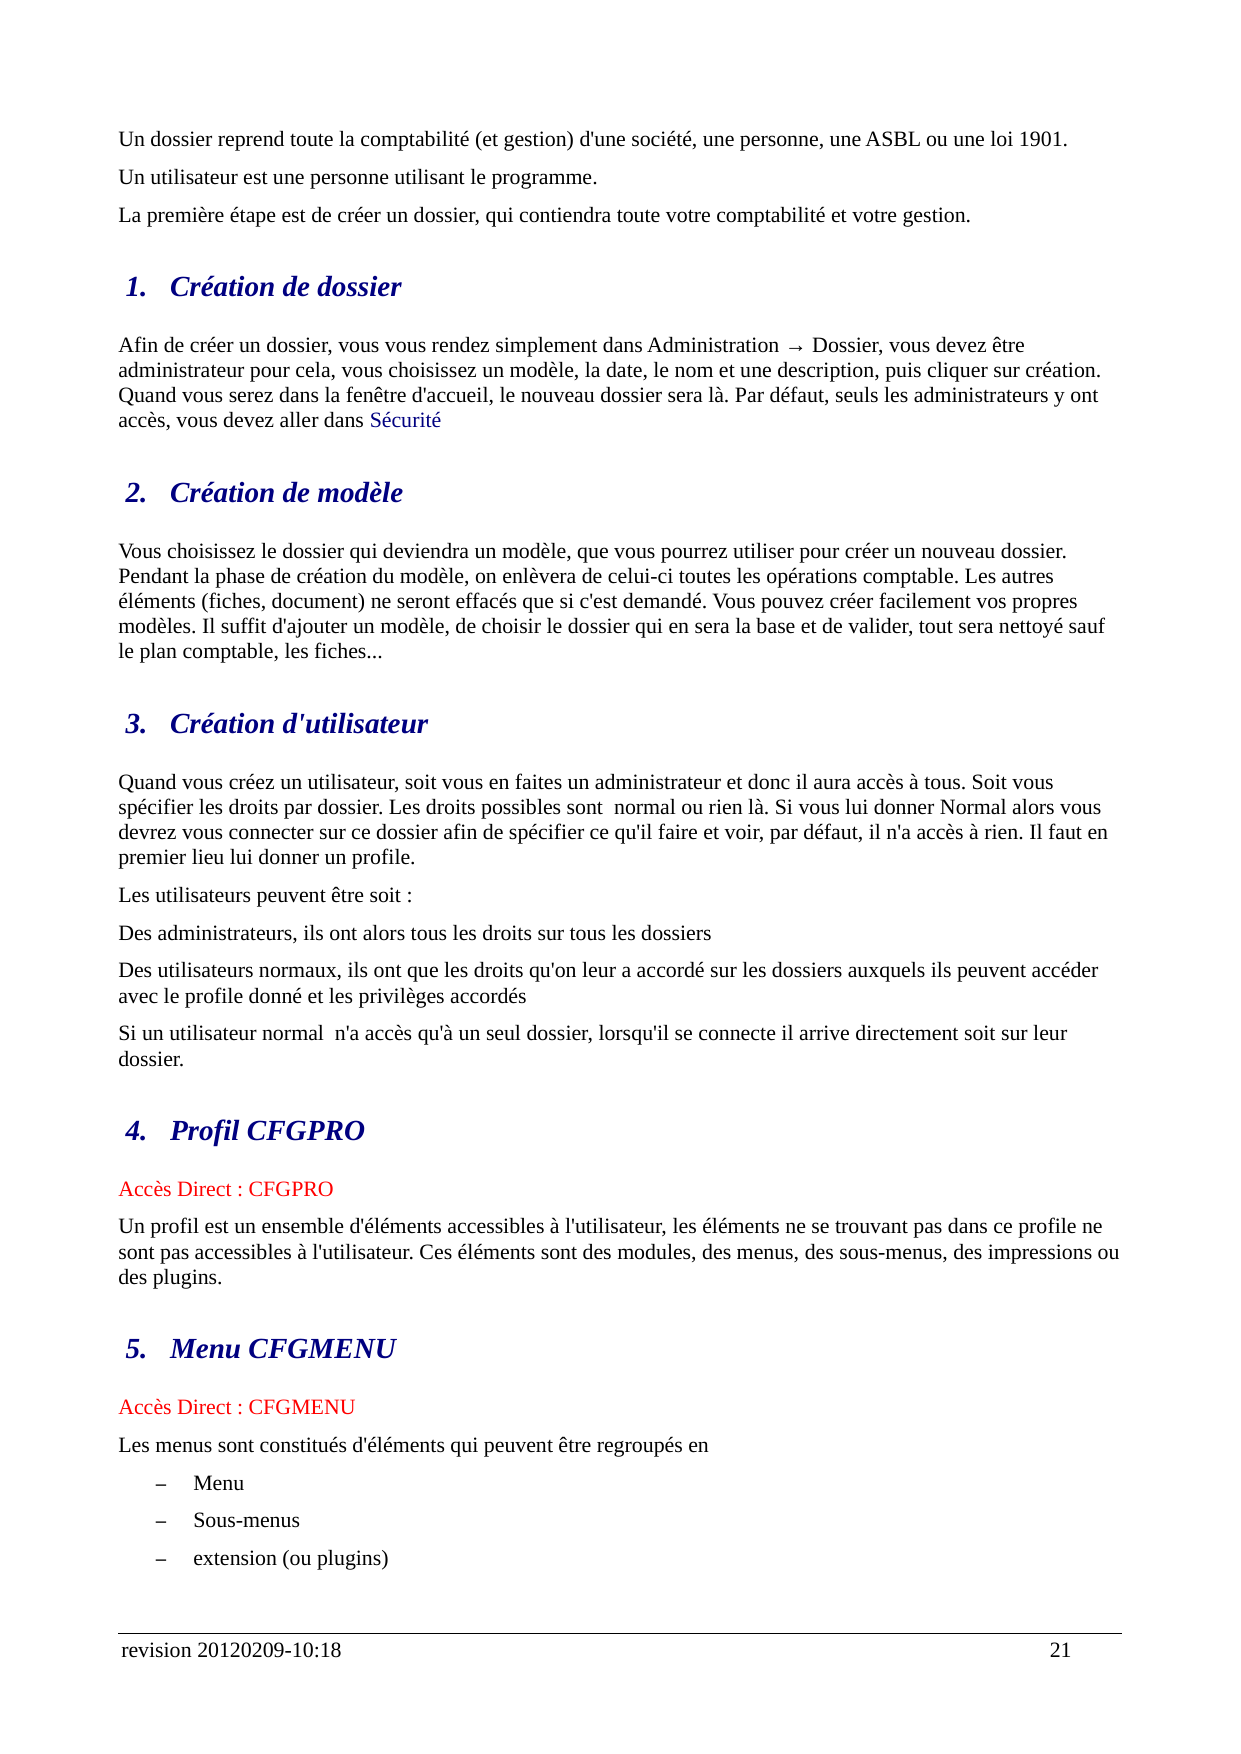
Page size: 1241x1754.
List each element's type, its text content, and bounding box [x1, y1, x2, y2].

text Accès Direct : CFGMENU [118, 1394, 1122, 1419]
text Un dossier reprend toute la comptabilité (et gestion) d'une société, une personne, une ASBL ou une loi 1901. [118, 126, 1122, 151]
text Quand vous créez un utilisateur, soit vous en faites un administrateur et donc il aura accès à tous. Soit vous spécifier les droits par dossier. Les droits possibles sont normal ou rien là. Si vous lui donner Normal alors vous devrez vous connecter sur ce dossier afin de spécifier ce qu'il faire et voir, par défaut, il n'a accès à rien. Il faut en premier lieu lui donner un profile. [118, 769, 1122, 869]
text Afin de créer un dossier, vous vous rendez simplement dans Administration → Dossier, vous devez être administrateur pour cela, vous choisissez un modèle, la date, le nom et une description, puis cliquer sur création. Quand vous serez dans la fenêtre d'accueil, le nouveau dossier sera là. Par défaut, seuls les administrateurs y ont accès, vous devez aller dans Sécurité [118, 332, 1122, 433]
text Les menus sont constitués d'éléments qui peuvent être regroupés en [118, 1432, 1122, 1457]
list Menu [156, 1469, 1122, 1495]
subtitle Création de modèle [118, 475, 1122, 508]
subtitle Profil CFGPRO [118, 1113, 1122, 1146]
list extension (ou plugins) [156, 1545, 1122, 1570]
text La première étape est de créer un dossier, qui contiendra toute votre comptabilité et votre gestion. [118, 202, 1122, 227]
text Des utilisateurs normaux, ils ont que les droits qu'on leur a accordé sur les dossiers auxquels ils peuvent accéder avec le profile donné et les privilèges accordés [118, 957, 1122, 1008]
subtitle Création de dossier [118, 269, 1122, 302]
text Vous choisissez le dossier qui deviendra un modèle, que vous pourrez utiliser pour créer un nouveau dossier. Pendant la phase de création du modèle, on enlèvera de celui-ci toutes les opérations comptable. Les autres éléments (fiches, document) ne seront effacés que si c'est demandé. Vous pouvez créer facilement vos propres modèles. Il suffit d'ajouter un modèle, de choisir le dossier qui en sera la base et de valider, tout sera nettoyé sauf le plan comptable, les fiches... [118, 538, 1122, 664]
list Sous-menus [156, 1507, 1122, 1532]
subtitle Création d'utilisateur [118, 706, 1122, 739]
text Accès Direct : CFGPRO [118, 1176, 1122, 1201]
subtitle Menu CFGMENU [118, 1331, 1122, 1365]
text Un profil est un ensemble d'éléments accessibles à l'utilisateur, les éléments ne se trouvant pas dans ce profile ne sont pas accessibles à l'utilisateur. Ces éléments sont des modules, des menus, des sous-menus, des impressions ou des plugins. [118, 1213, 1122, 1289]
text Les utilisateurs peuvent être soit : [118, 882, 1122, 907]
text Si un utilisateur normal n'a accès qu'à un seul dossier, lorsqu'il se connecte il arrive directement soit sur leur dossier. [118, 1020, 1122, 1071]
text Des administrateurs, ils ont alors tous les droits sur tous les dossiers [118, 920, 1122, 945]
text Un utilisateur est une personne utilisant le programme. [118, 164, 1122, 189]
